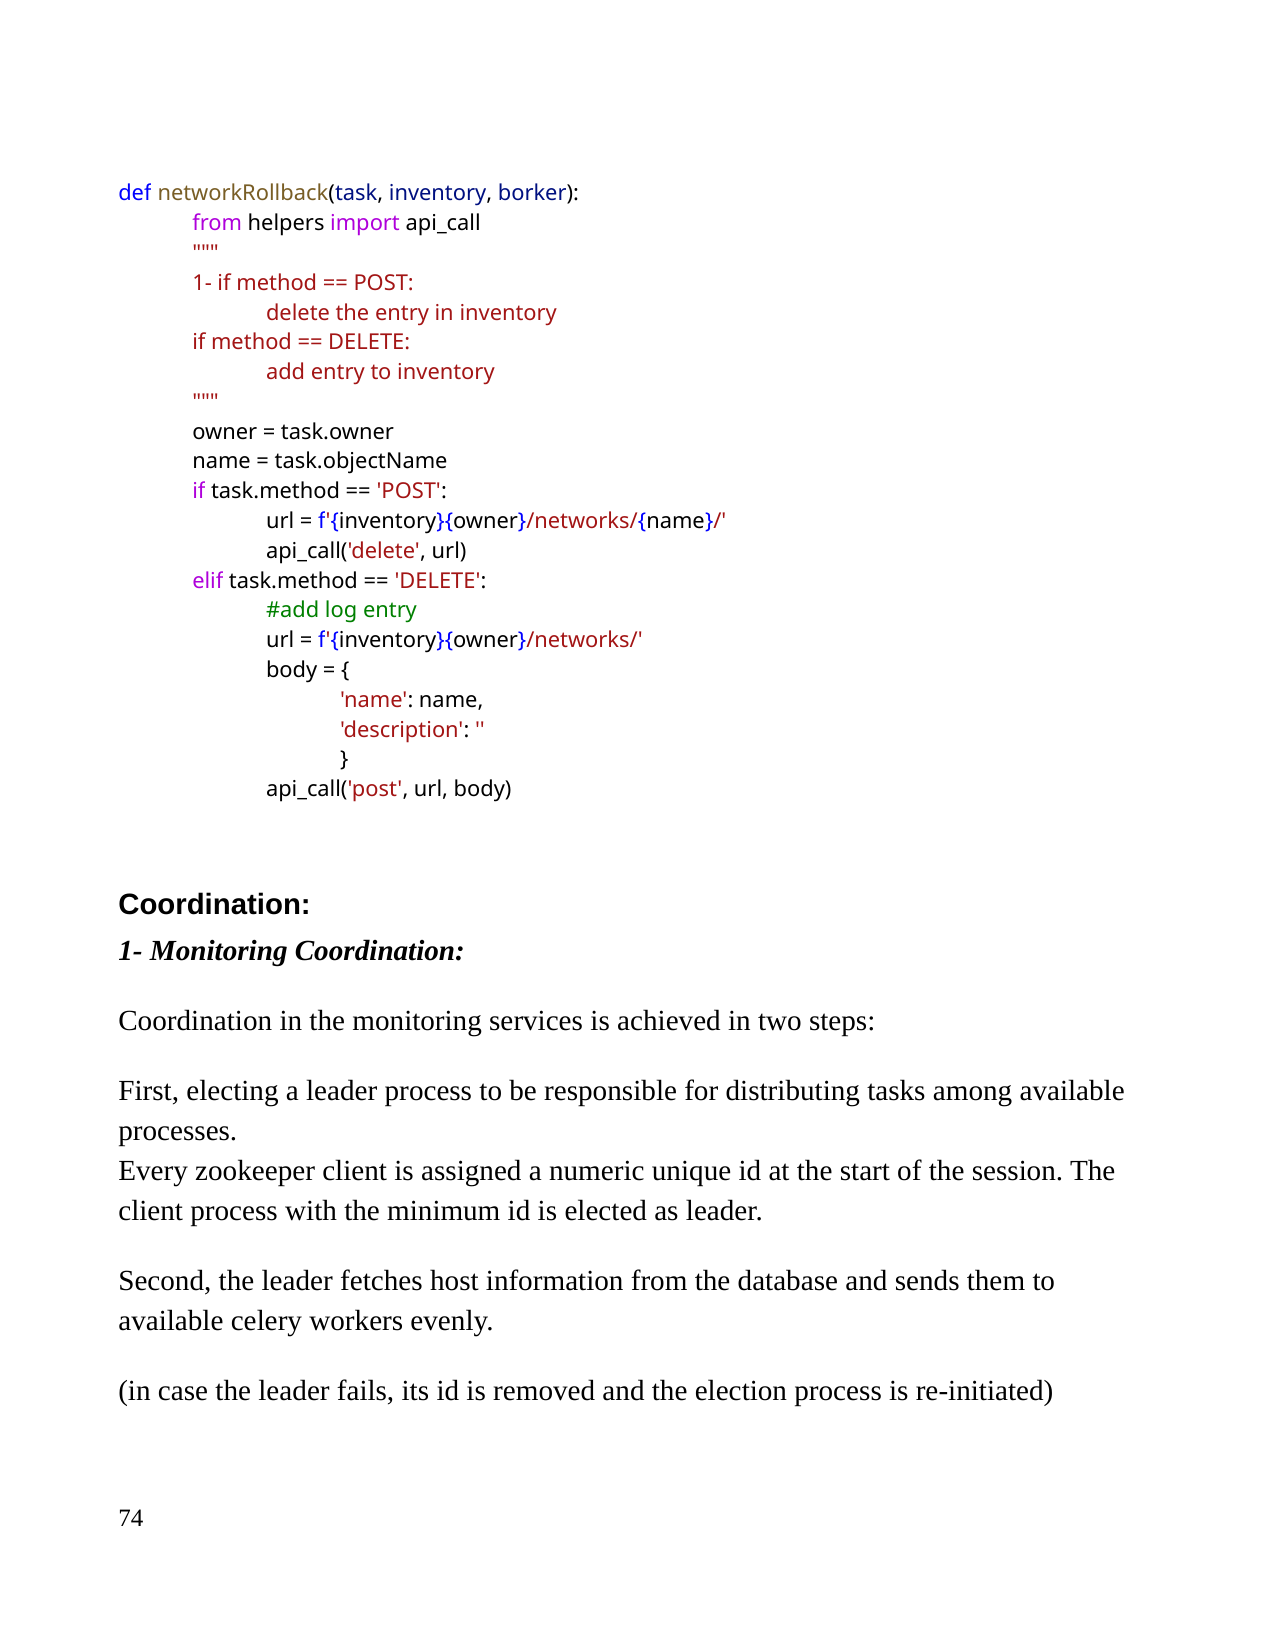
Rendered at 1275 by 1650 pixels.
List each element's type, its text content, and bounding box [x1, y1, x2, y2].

text 'description': '' [118, 713, 1157, 743]
text def networkRollback(task, inventory, borker): [118, 177, 1157, 207]
text if method == DELETE: [118, 326, 1157, 356]
text } [118, 743, 1157, 773]
text if task.method == 'POST': [118, 475, 1157, 505]
text (in case the leader fails, its id is removed and the election process is re-initiated) [118, 1373, 1157, 1407]
text api_call('delete', url) [118, 535, 1157, 564]
text elif task.method == 'DELETE': [118, 564, 1157, 594]
text add entry to inventory [118, 356, 1157, 386]
text delete the entry in inventory [118, 296, 1157, 326]
text 'name': name, [118, 684, 1157, 713]
text 1- if method == POST: [118, 267, 1157, 296]
text from helpers import api_call [118, 207, 1157, 237]
text Coordination in the monitoring services is achieved in two steps: [118, 1003, 1157, 1037]
text """ [118, 237, 1157, 267]
subtitle Coordination: [118, 887, 1157, 921]
text owner = task.owner [118, 416, 1157, 445]
text api_call('post', url, body) [118, 773, 1157, 803]
text Second, the leader fetches host information from the database and sends them to available celery workers evenly. [118, 1263, 1157, 1337]
text name = task.objectName [118, 445, 1157, 475]
text #add log entry [118, 594, 1157, 624]
text First, electing a leader process to be responsible for distributing tasks among available processes. Every zookeeper client is assigned a numeric unique id at the start of the session. The client process with the minimum id is elected as leader. [118, 1073, 1157, 1227]
text url = f'{inventory}{owner}/networks/{name}/' [118, 505, 1157, 535]
text url = f'{inventory}{owner}/networks/' [118, 624, 1157, 654]
text """ [118, 386, 1157, 416]
text body = { [118, 654, 1157, 684]
text 1- Monitoring Coordination: [118, 933, 1157, 967]
